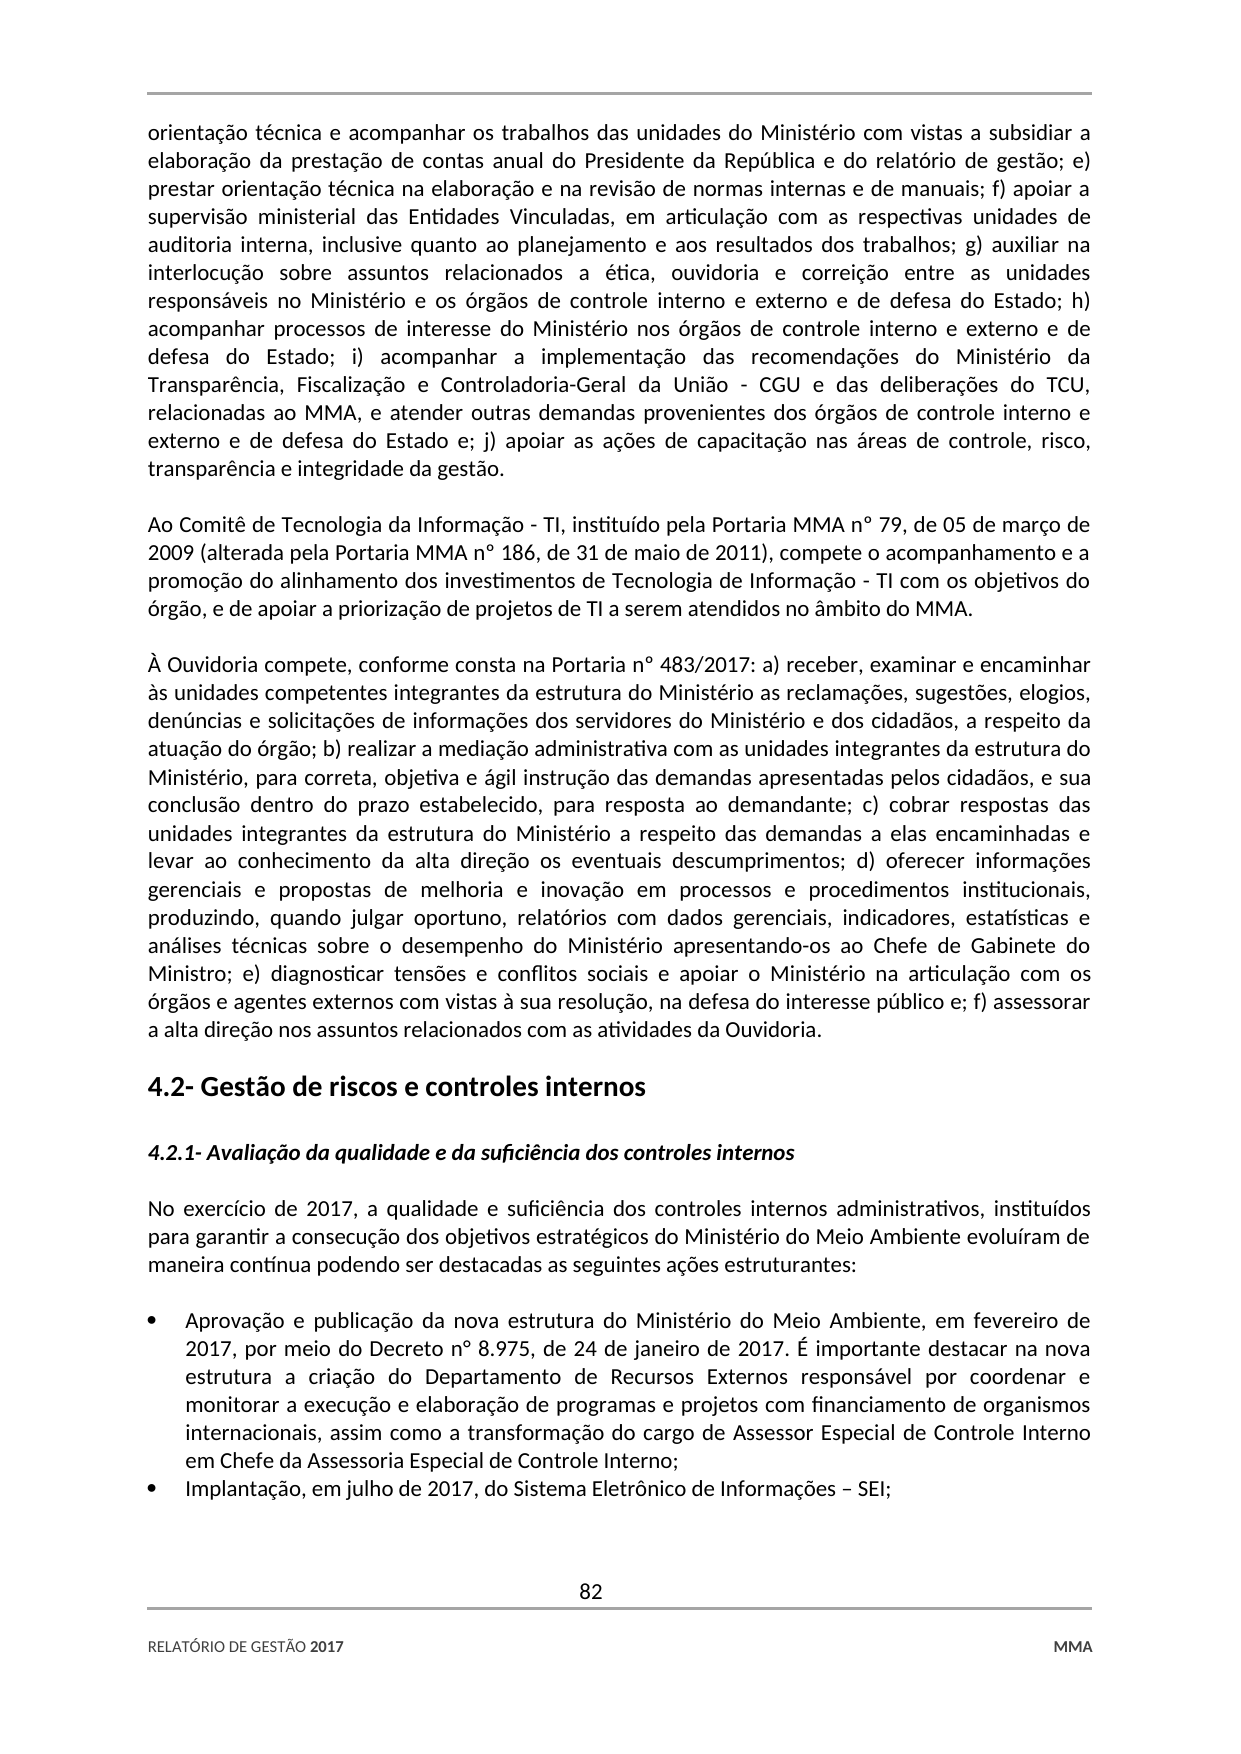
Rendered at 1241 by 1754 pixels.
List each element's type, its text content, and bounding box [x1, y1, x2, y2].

subtitle 4.2- Gestão de riscos e controles internos [148, 1068, 1092, 1103]
subtitle 4.2.1- Avaliação da qualidade e da suficiência dos controles internos [148, 1138, 1092, 1166]
text Ao Comitê de Tecnologia da Informação - TI, instituído pela Portaria MMA nº 79, de 05 de março de 2009 (alterada pela Portaria MMA nº 186, de 31 de maio de 2011), compete o acompanhamento e a promoção do alinhamento dos investimentos de Tecnologia de Informação - TI com os objetivos do órgão, e de apoiar a priorização de projetos de TI a serem atendidos no âmbito do MMA. [148, 510, 1092, 622]
text orientação técnica e acompanhar os trabalhos das unidades do Ministério com vistas a subsidiar a elaboração da prestação de contas anual do Presidente da República e do relatório de gestão; e) prestar orientação técnica na elaboração e na revisão de normas internas e de manuais; f) apoiar a supervisão ministerial das Entidades Vinculadas, em articulação com as respectivas unidades de auditoria interna, inclusive quanto ao planejamento e aos resultados dos trabalhos; g) auxiliar na interlocução sobre assuntos relacionados a ética, ouvidoria e correição entre as unidades responsáveis no Ministério e os órgãos de controle interno e externo e de defesa do Estado; h) acompanhar processos de interesse do Ministério nos órgãos de controle interno e externo e de defesa do Estado; i) acompanhar a implementação das recomendações do Ministério da Transparência, Fiscalização e Controladoria-Geral da União - CGU e das deliberações do TCU, relacionadas ao MMA, e atender outras demandas provenientes dos órgãos de controle interno e externo e de defesa do Estado e; j) apoiar as ações de capacitação nas áreas de controle, risco, transparência e integridade da gestão. [148, 118, 1092, 482]
list Aprovação e publicação da nova estrutura do Ministério do Meio Ambiente, em fevereiro de 2017, por meio do Decreto n° 8.975, de 24 de janeiro de 2017. É importante destacar na nova estrutura a criação do Departamento de Recursos Externos responsável por coordenar e monitorar a execução e elaboração de programas e projetos com financiamento de organismos internacionais, assim como a transformação do cargo de Assessor Especial de Controle Interno em Chefe da Assessoria Especial de Controle Interno; [148, 1306, 1092, 1474]
list Implantação, em julho de 2017, do Sistema Eletrônico de Informações – SEI; [148, 1474, 1092, 1502]
text À Ouvidoria compete, conforme consta na Portaria nº 483/2017: a) receber, examinar e encaminhar às unidades competentes integrantes da estrutura do Ministério as reclamações, sugestões, elogios, denúncias e solicitações de informações dos servidores do Ministério e dos cidadãos, a respeito da atuação do órgão; b) realizar a mediação administrativa com as unidades integrantes da estrutura do Ministério, para correta, objetiva e ágil instrução das demandas apresentadas pelos cidadãos, e sua conclusão dentro do prazo estabelecido, para resposta ao demandante; c) cobrar respostas das unidades integrantes da estrutura do Ministério a respeito das demandas a elas encaminhadas e levar ao conhecimento da alta direção os eventuais descumprimentos; d) oferecer informações gerenciais e propostas de melhoria e inovação em processos e procedimentos institucionais, produzindo, quando julgar oportuno, relatórios com dados gerenciais, indicadores, estatísticas e análises técnicas sobre o desempenho do Ministério apresentando-os ao Chefe de Gabinete do Ministro; e) diagnosticar tensões e conflitos sociais e apoiar o Ministério na articulação com os órgãos e agentes externos com vistas à sua resolução, na defesa do interesse público e; f) assessorar a alta direção nos assuntos relacionados com as atividades da Ouvidoria. [148, 651, 1092, 1043]
text No exercício de 2017, a qualidade e suficiência dos controles internos administrativos, instituídos para garantir a consecução dos objetivos estratégicos do Ministério do Meio Ambiente evoluíram de maneira contínua podendo ser destacadas as seguintes ações estruturantes: [148, 1194, 1092, 1278]
